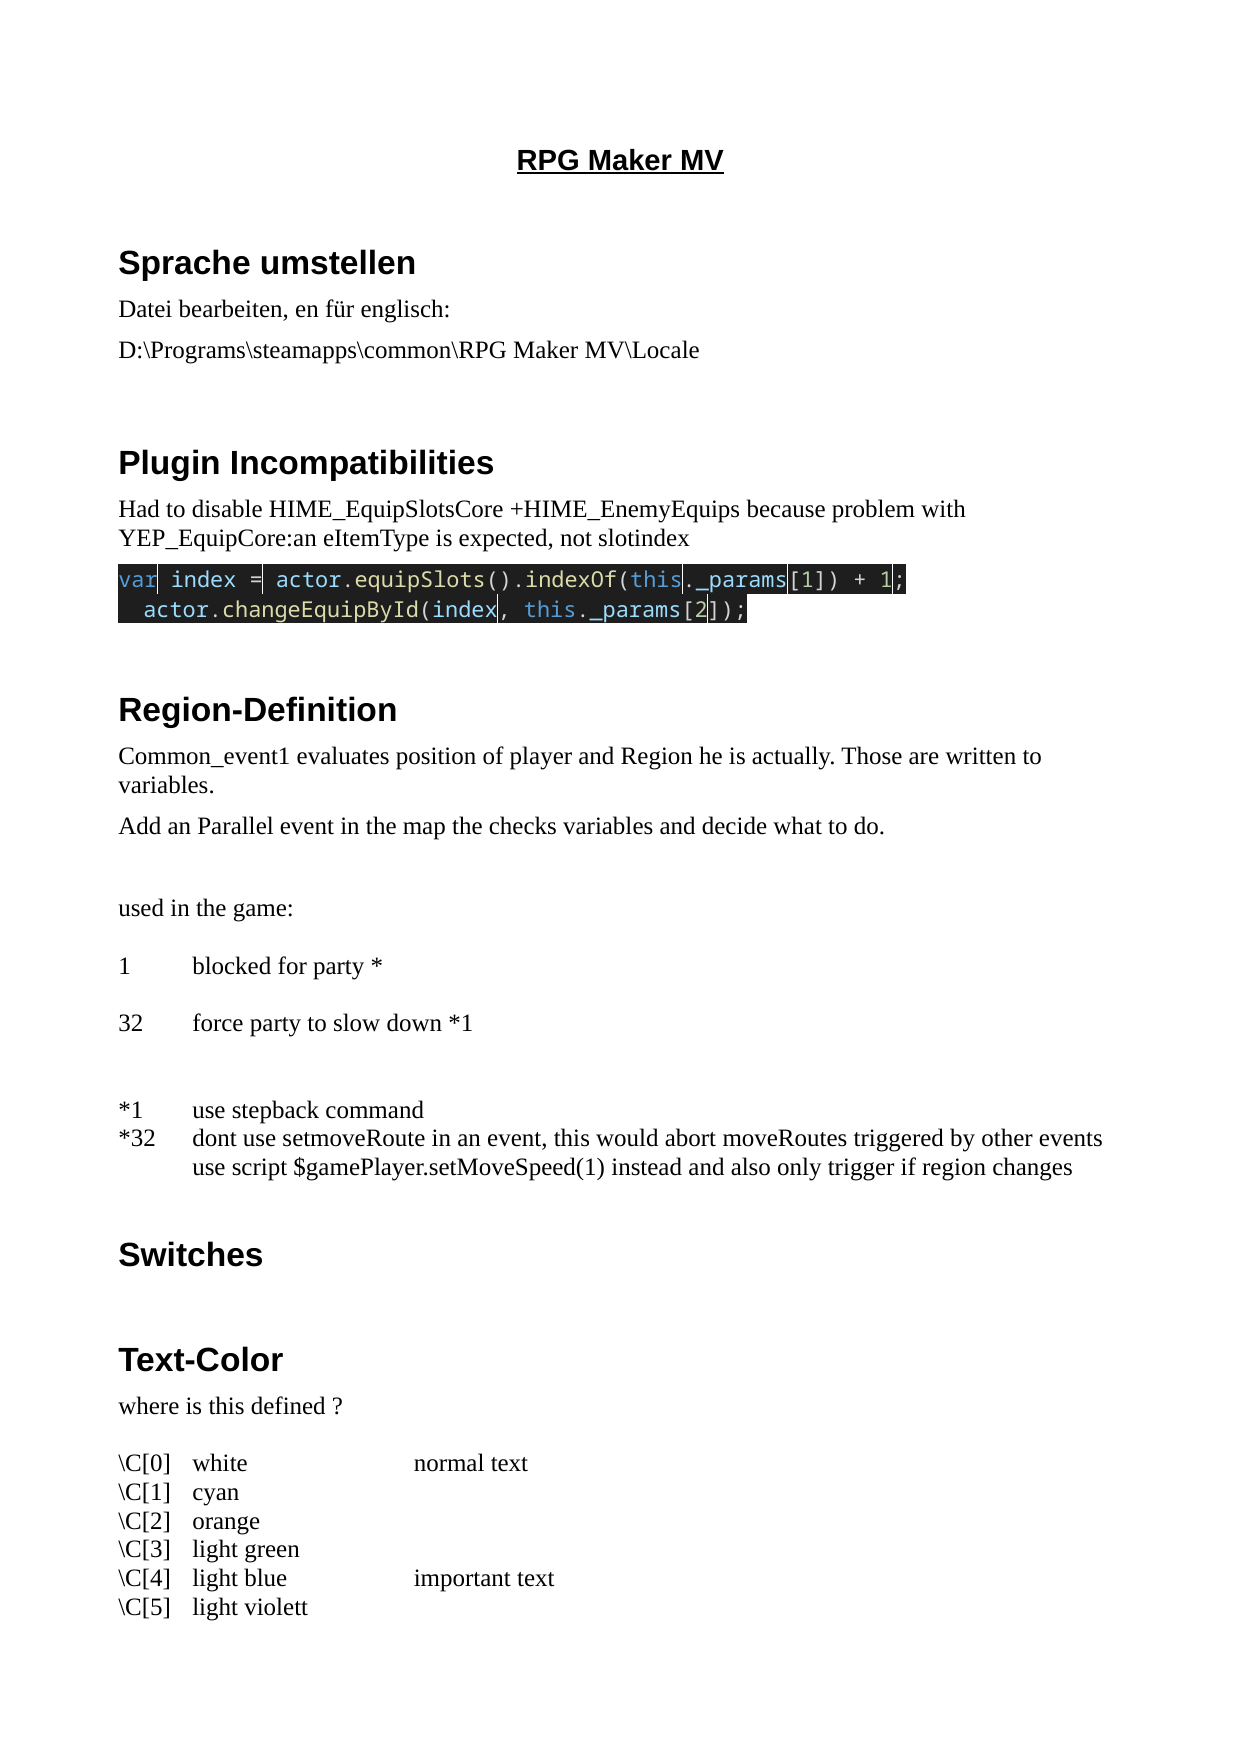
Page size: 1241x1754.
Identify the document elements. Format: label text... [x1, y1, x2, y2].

subtitle RPG Maker MV [118, 143, 1122, 177]
text Datei bearbeiten, en für englisch: [118, 294, 1122, 323]
subtitle Text-Color [118, 1339, 1122, 1378]
text 1 blocked for party * [118, 951, 1122, 980]
text use script $gamePlayer.setMoveSpeed(1) instead and also only trigger if region changes [118, 1152, 1122, 1181]
subtitle Sprache umstellen [118, 243, 1122, 282]
text where is this defined ? [118, 1391, 1122, 1419]
subtitle Plugin Incompatibilities [118, 443, 1122, 481]
text \C[4] light blue important text [118, 1563, 1122, 1592]
text 32 force party to slow down *1 [118, 1008, 1122, 1037]
text used in the game: [118, 893, 1122, 922]
text \C[2] orange [118, 1506, 1122, 1534]
text Add an Parallel event in the map the checks variables and decide what to do. [118, 811, 1122, 840]
text var index = actor.equipSlots().indexOf(this._params[1]) + 1; [118, 564, 1122, 594]
text \C[0] white normal text [118, 1448, 1122, 1477]
subtitle Switches [118, 1235, 1122, 1273]
text Had to disable HIME_EquipSlotsCore +HIME_EnemyEquips because problem with YEP_EquipCore:an eItemType is expected, not slotindex [118, 494, 1122, 551]
text *32 dont use setmoveRoute in an event, this would abort moveRoutes triggered by other events [118, 1123, 1122, 1152]
text Common_event1 evaluates position of player and Region he is actually. Those are written to variables. [118, 741, 1122, 798]
text \C[1] cyan [118, 1477, 1122, 1506]
subtitle Region-Definition [118, 690, 1122, 728]
text *1 use stepback command [118, 1095, 1122, 1123]
text actor.changeEquipById(index, this._params[2]); [118, 594, 1122, 623]
text \C[3] light green [118, 1534, 1122, 1563]
text \C[5] light violett [118, 1592, 1122, 1621]
text D:\Programs\steamapps\common\RPG Maker MV\Locale [118, 335, 1122, 364]
